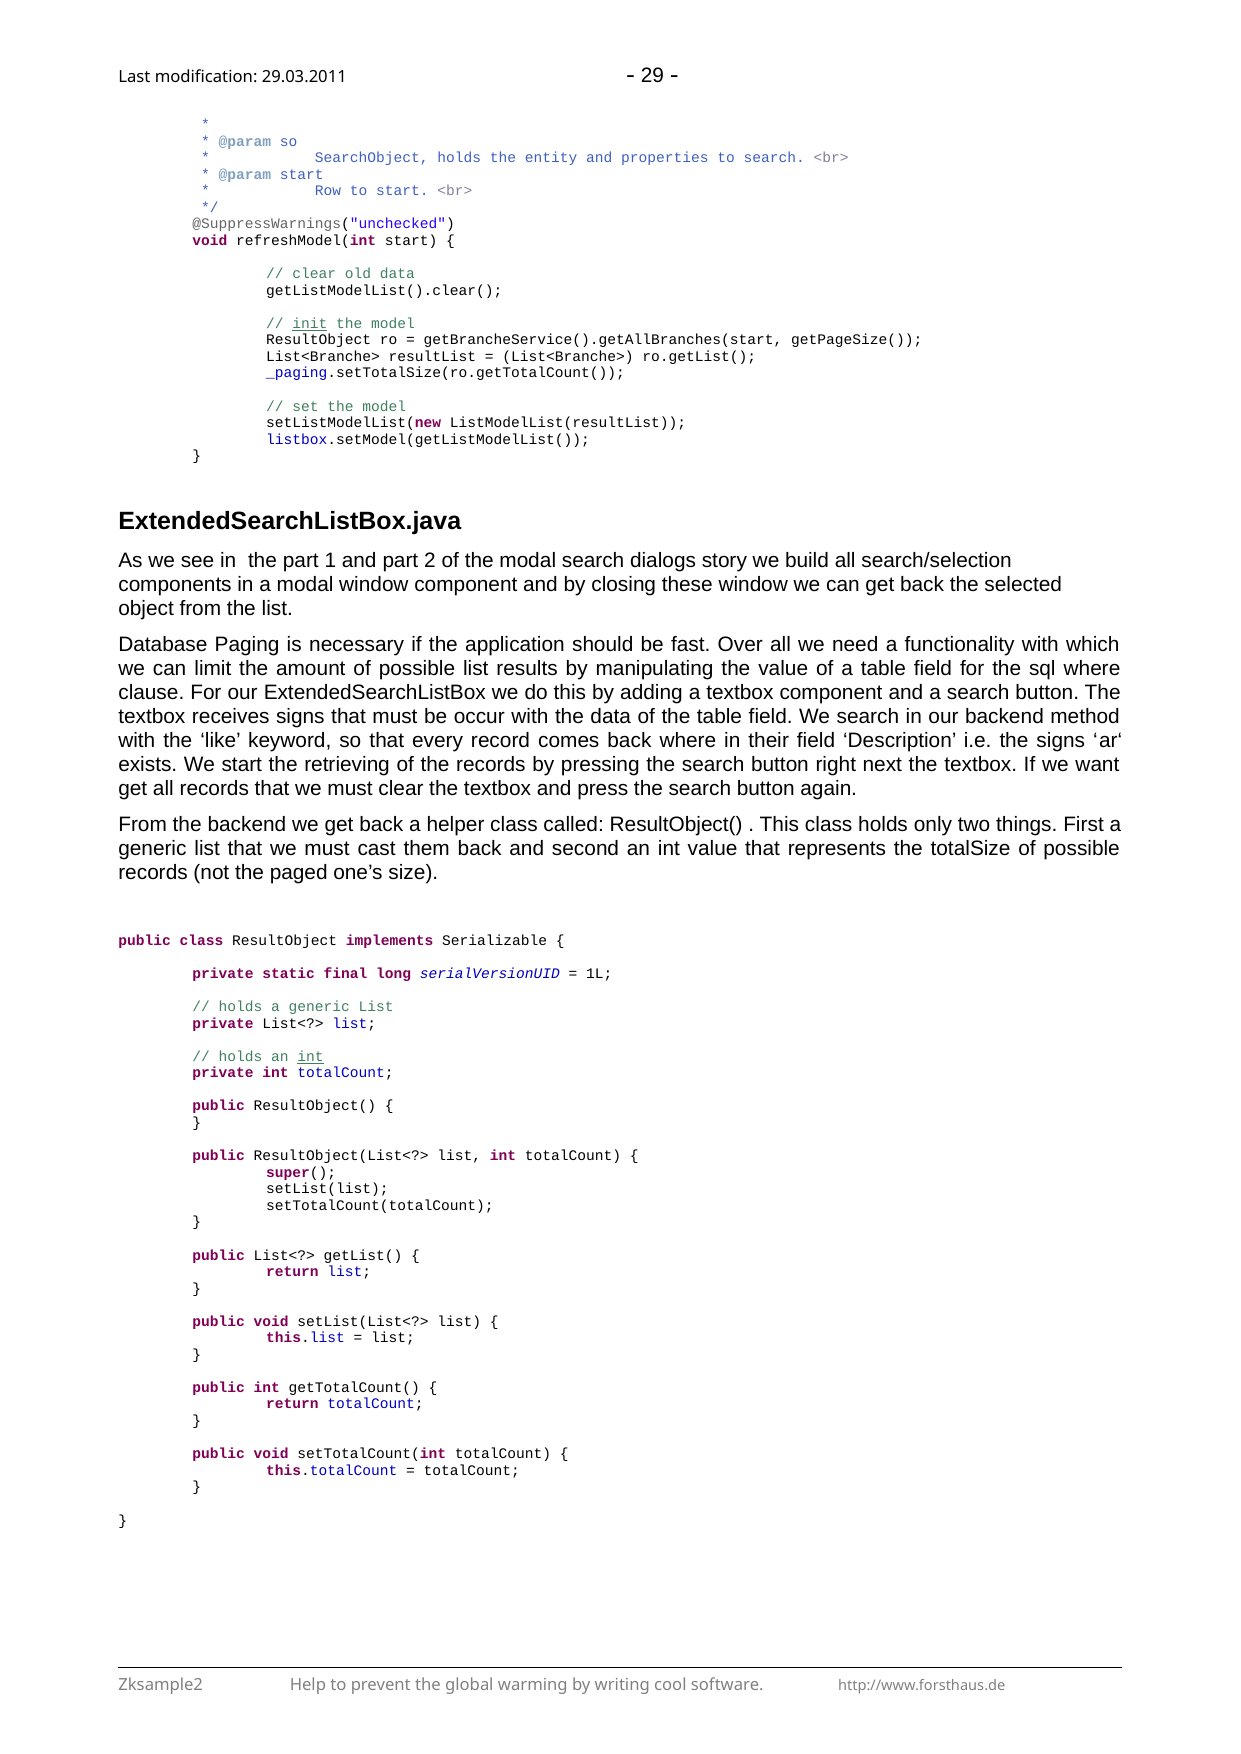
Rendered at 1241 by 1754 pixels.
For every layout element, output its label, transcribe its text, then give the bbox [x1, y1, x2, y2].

text As we see in the part 1 and part 2 of the modal search dialogs story we build all search/selection components in a modal window component and by closing these window we can get back the selected object from the list. [118, 548, 1122, 619]
text this.totalCount = totalCount; [118, 1463, 1122, 1479]
text _paging.setTotalSize(ro.getTotalCount()); [118, 366, 1122, 382]
text * @param start [118, 167, 1122, 183]
text public void setTotalCount(int totalCount) { [118, 1446, 1122, 1463]
text } [118, 448, 1122, 465]
text private int totalCount; [118, 1066, 1122, 1082]
text // set the model [118, 399, 1122, 415]
text public void setList(List<?> list) { [118, 1314, 1122, 1331]
text public List<?> getList() { [118, 1248, 1122, 1264]
text } [118, 1513, 1122, 1529]
text List<Branche> resultList = (List<Branche>) ro.getList(); [118, 349, 1122, 366]
text } [118, 1214, 1122, 1231]
text } [118, 1413, 1122, 1430]
text private static final long serialVersionUID = 1L; [118, 966, 1122, 983]
text * SearchObject, holds the entity and properties to search. <br> [118, 150, 1122, 167]
text ResultObject ro = getBrancheService().getAllBranches(start, getPageSize()); [118, 333, 1122, 349]
text // holds an int [118, 1049, 1122, 1066]
text public class ResultObject implements Serializable { [118, 933, 1122, 949]
text setListModelList(new ListModelList(resultList)); [118, 415, 1122, 432]
text // holds a generic List [118, 999, 1122, 1016]
text private List<?> list; [118, 1016, 1122, 1032]
text ExtendedSearchListBox.java [118, 506, 1122, 535]
text setList(list); [118, 1181, 1122, 1198]
text super(); [118, 1165, 1122, 1181]
text return totalCount; [118, 1397, 1122, 1413]
text } [118, 1281, 1122, 1297]
text } [118, 1347, 1122, 1364]
text From the backend we get back a helper class called: ResultObject() . This class holds only two things. First a generic list that we must cast them back and second an int value that represents the totalSize of possible records (not the paged one’s size). [118, 812, 1122, 884]
text return list; [118, 1264, 1122, 1281]
text listbox.setModel(getListModelList()); [118, 432, 1122, 448]
text * @param so [118, 134, 1122, 150]
text // init the model [118, 316, 1122, 333]
text public int getTotalCount() { [118, 1380, 1122, 1397]
text Database Paging is necessary if the application should be fast. Over all we need a functionality with which we can limit the amount of possible list results by manipulating the value of a table field for the sql where clause. For our ExtendedSearchListBox we do this by adding a textbox component and a search button. The textbox receives signs that must be occur with the data of the table field. We search in our backend method with the ‘like’ keyword, so that every record comes back where in their field ‘Description’ i.e. the signs ‘ar‘ exists. We start the retrieving of the records by pressing the search button right next the textbox. If we want get all records that we must clear the textbox and press the search button again. [118, 632, 1122, 800]
text * [118, 117, 1122, 134]
text getListModelList().clear(); [118, 283, 1122, 299]
text void refreshModel(int start) { [118, 233, 1122, 250]
text @SuppressWarnings("unchecked") [118, 217, 1122, 233]
text * Row to start. <br> [118, 183, 1122, 200]
text // clear old data [118, 266, 1122, 283]
text } [118, 1479, 1122, 1496]
text setTotalCount(totalCount); [118, 1198, 1122, 1214]
text public ResultObject(List<?> list, int totalCount) { [118, 1148, 1122, 1165]
text this.list = list; [118, 1331, 1122, 1347]
text */ [118, 200, 1122, 217]
text } [118, 1115, 1122, 1132]
text public ResultObject() { [118, 1099, 1122, 1115]
